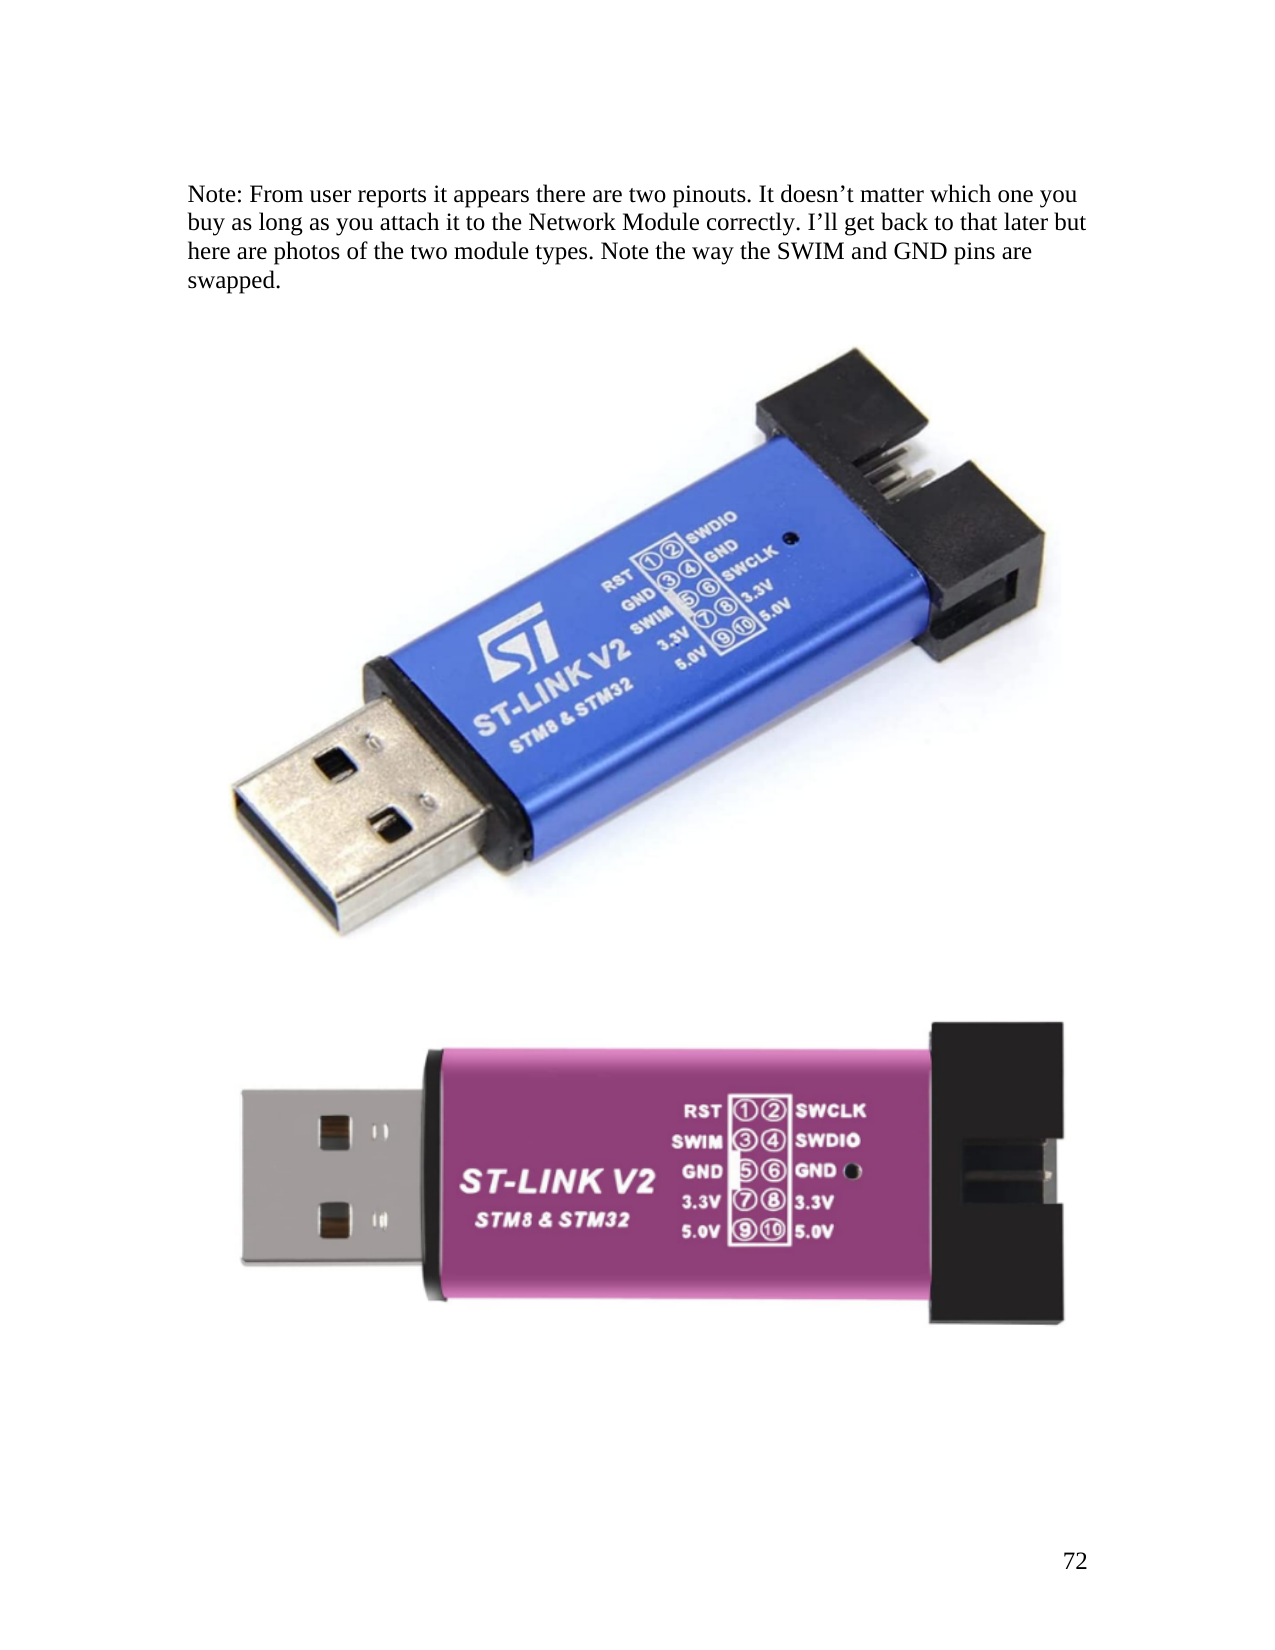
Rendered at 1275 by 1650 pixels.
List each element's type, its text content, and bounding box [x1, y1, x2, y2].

picture [187, 1008, 1088, 1342]
text Note: From user reports it appears there are two pinouts. It doesn’t matter which one you buy as long as you attach it to the Network Module correctly. I’ll get back to that later but here are photos of the two module types. Note the way the SWIM and GND pins are swapped. [187, 179, 1087, 294]
picture [187, 322, 1088, 952]
